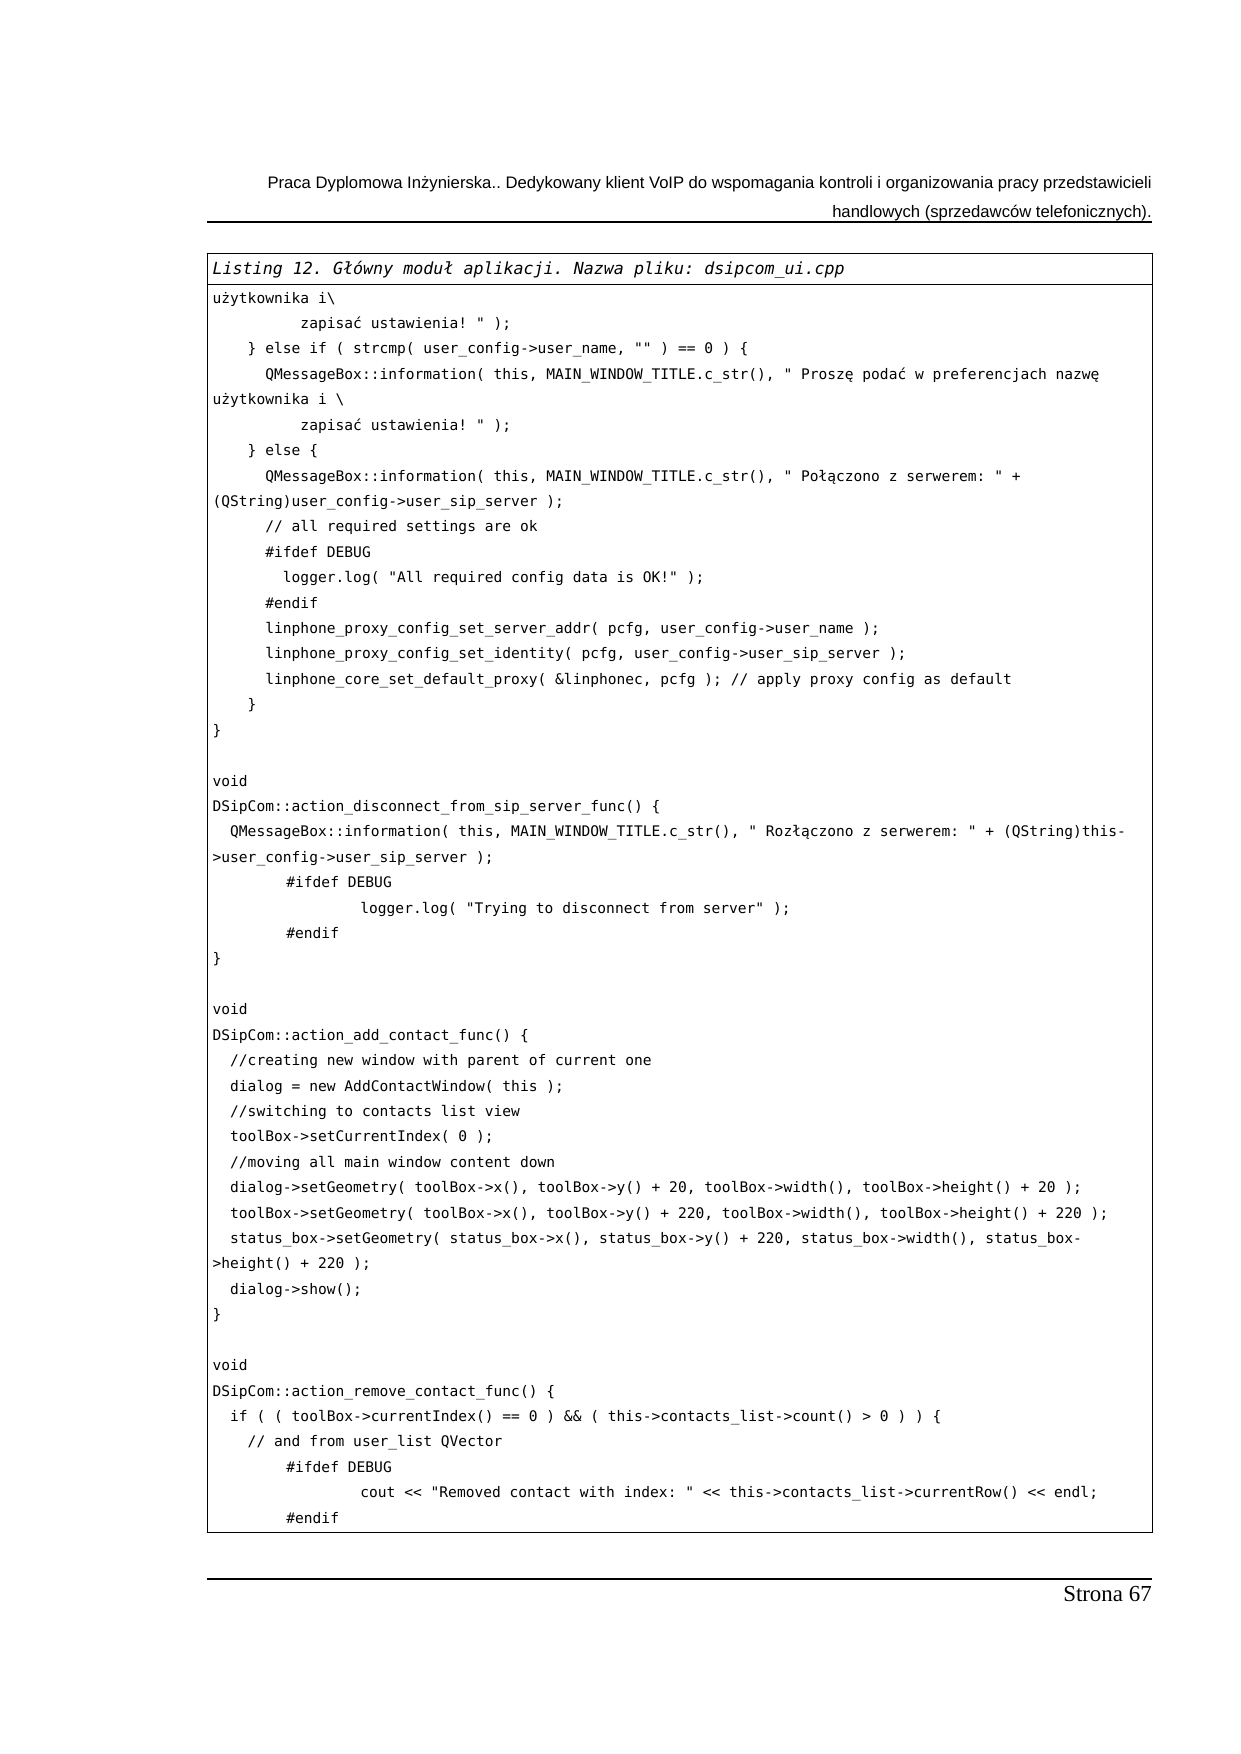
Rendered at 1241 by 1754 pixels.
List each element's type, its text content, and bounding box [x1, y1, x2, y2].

table_header Listing 12. Główny moduł aplikacji. Nazwa pliku: dsipcom_ui.cpp [208, 254, 1152, 284]
table_cell użytkownika i\ zapisać ustawienia! " ); } else if ( strcmp( user_config->user_name, "" ) == 0 ) { QMessageBox::information( this, MAIN_WINDOW_TITLE.c_str(), " Proszę podać w preferencjach nazwę użytkownika i \ zapisać ustawienia! " ); } else { QMessageBox::information( this, MAIN_WINDOW_TITLE.c_str(), " Połączono z serwerem: " + (QString)user_config->user_sip_server ); // all required settings are ok #ifdef DEBUG logger.log( "All required config data is OK!" ); #endif linphone_proxy_config_set_server_addr( pcfg, user_config->user_name ); linphone_proxy_config_set_identity( pcfg, user_config->user_sip_server ); linphone_core_set_default_proxy( &linphonec, pcfg ); // apply proxy config as default } } void DSipCom::action_disconnect_from_sip_server_func() { QMessageBox::information( this, MAIN_WINDOW_TITLE.c_str(), " Rozłączono z serwerem: " + (QString)this->user_config->user_sip_server ); #ifdef DEBUG logger.log( "Trying to disconnect from server" ); #endif } void DSipCom::action_add_contact_func() { //creating new window with parent of current one dialog = new AddContactWindow( this ); //switching to contacts list view toolBox->setCurrentIndex( 0 ); //moving all main window content down dialog->setGeometry( toolBox->x(), toolBox->y() + 20, toolBox->width(), toolBox->height() + 20 ); toolBox->setGeometry( toolBox->x(), toolBox->y() + 220, toolBox->width(), toolBox->height() + 220 ); status_box->setGeometry( status_box->x(), status_box->y() + 220, status_box->width(), status_box->height() + 220 ); dialog->show(); } void DSipCom::action_remove_contact_func() { if ( ( toolBox->currentIndex() == 0 ) && ( this->contacts_list->count() > 0 ) ) { // and from user_list QVector #ifdef DEBUG cout << "Removed contact with index: " << this->contacts_list->currentRow() << endl; #endif [208, 285, 1152, 1532]
